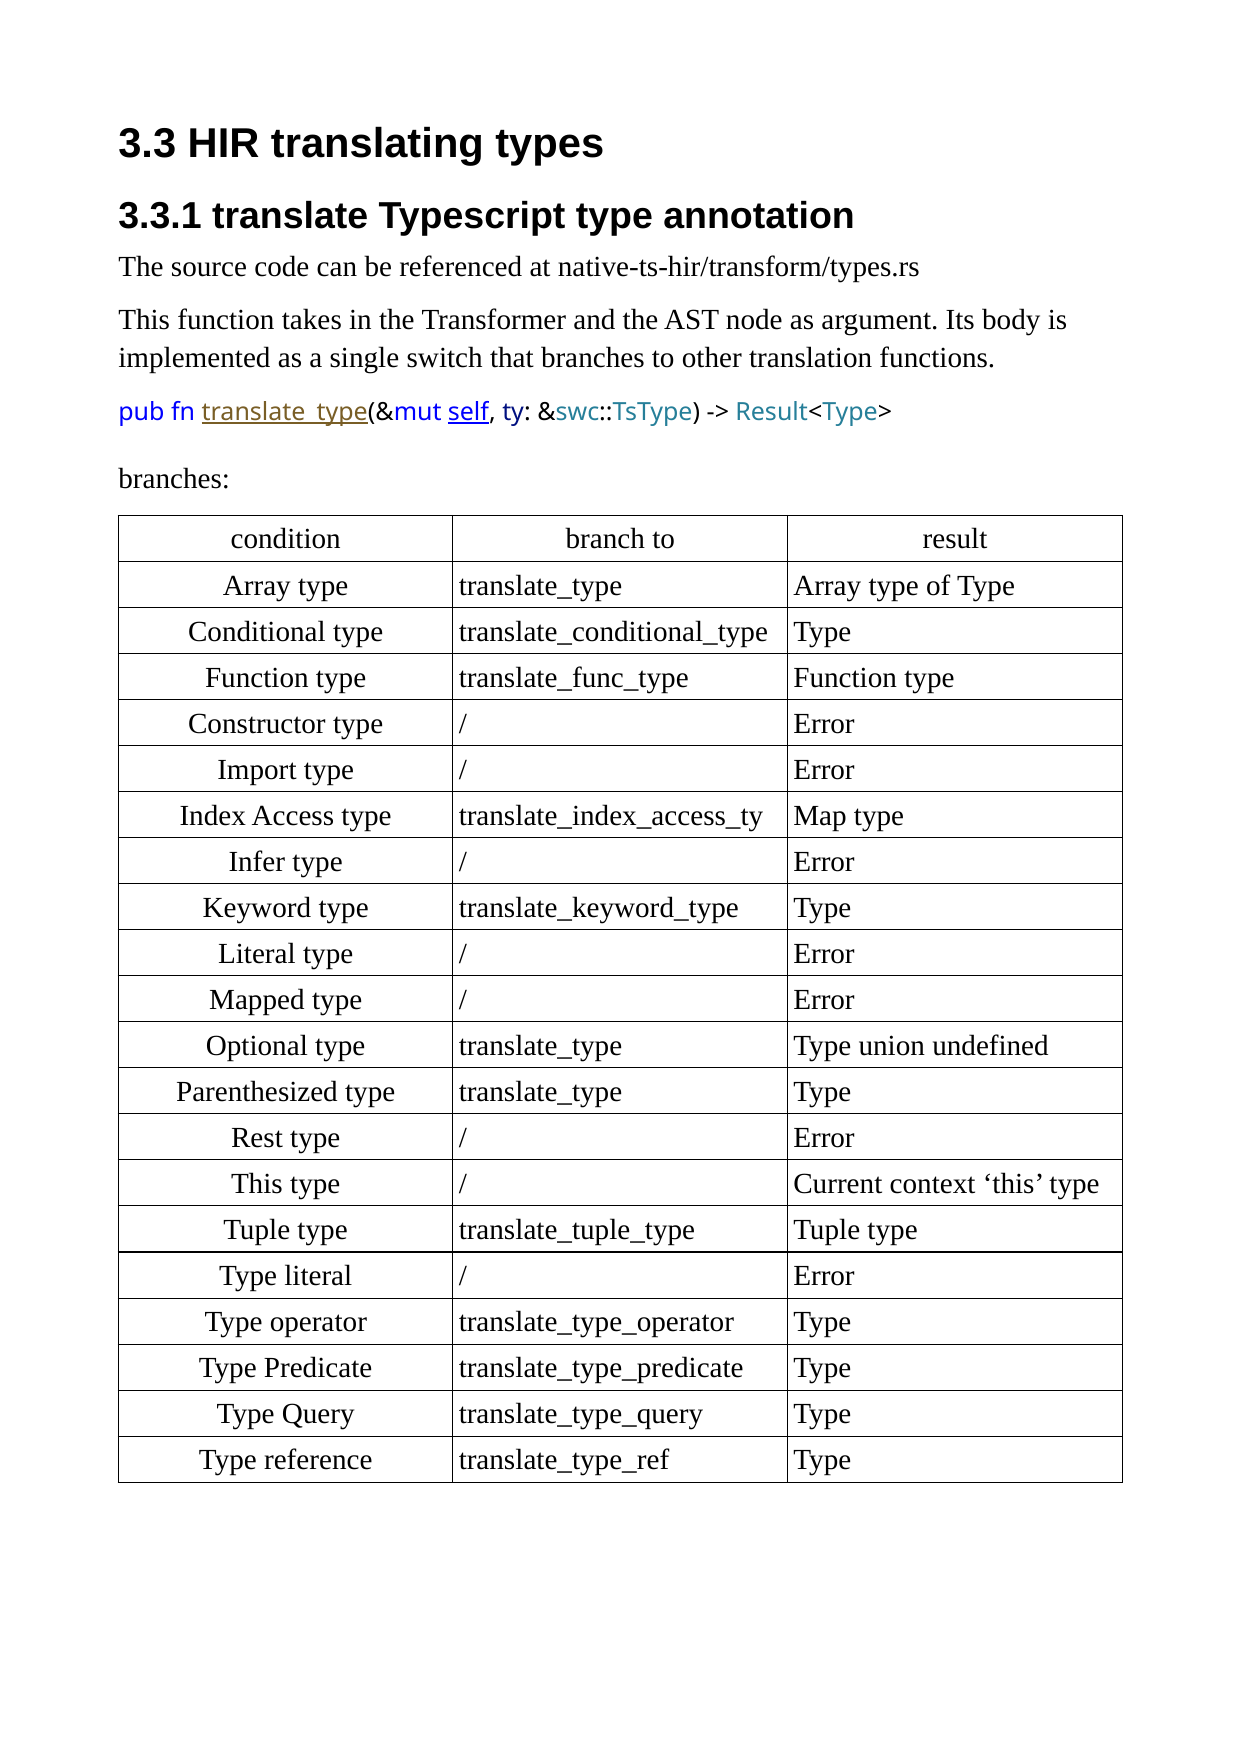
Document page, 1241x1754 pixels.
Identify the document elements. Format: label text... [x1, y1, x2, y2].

table_cell translate_type_operator [453, 1299, 787, 1343]
table_cell translate_type [453, 1022, 787, 1067]
table_cell Infer type [119, 838, 452, 883]
table_header branch to [453, 516, 787, 561]
table_cell Mapped type [119, 976, 452, 1021]
table_cell Type [788, 608, 1122, 653]
table_cell Type literal [119, 1253, 452, 1297]
table_cell Import type [119, 746, 452, 791]
text branches: [118, 462, 1122, 495]
table_cell Index Access type [119, 792, 452, 837]
table_cell Error [788, 1114, 1122, 1159]
table_cell translate_type [453, 1068, 787, 1113]
table_cell / [453, 1253, 787, 1297]
table_cell translate_type [453, 562, 787, 607]
table_cell Type Query [119, 1391, 452, 1436]
table_cell Tuple type [788, 1206, 1122, 1251]
table_cell Type reference [119, 1437, 452, 1482]
table_cell Type Predicate [119, 1345, 452, 1389]
text This function takes in the Transformer and the AST node as argument. Its body is implemented as a single switch that branches to other translation functions. [118, 302, 1122, 374]
table_cell translate_keyword_type [453, 884, 787, 929]
subtitle 3.3.1 translate Typescript type annotation [118, 193, 1122, 236]
table_cell Current context ‘this’ type [788, 1160, 1122, 1205]
table_cell Error [788, 930, 1122, 975]
text pub fn translate_type(&mut self, ty: &swc::TsType) -> Result<Type> [118, 393, 1122, 428]
table_cell translate_func_type [453, 654, 787, 699]
table_cell Literal type [119, 930, 452, 975]
table_cell Type [788, 1437, 1122, 1482]
table_cell Type union undefined [788, 1022, 1122, 1067]
table_cell Type [788, 884, 1122, 929]
table_cell / [453, 976, 787, 1021]
table_cell translate_index_access_ty [453, 792, 787, 837]
table_cell / [453, 930, 787, 975]
table_cell Type [788, 1068, 1122, 1113]
table_cell Parenthesized type [119, 1068, 452, 1113]
table_cell Array type [119, 562, 452, 607]
table_cell / [453, 1160, 787, 1205]
table_cell / [453, 1114, 787, 1159]
subtitle 3.3 HIR translating types [118, 118, 1122, 166]
table_cell Error [788, 700, 1122, 745]
table_cell Type operator [119, 1299, 452, 1343]
table_header condition [119, 516, 452, 561]
table_cell Constructor type [119, 700, 452, 745]
table_cell translate_tuple_type [453, 1206, 787, 1251]
table_cell Array type of Type [788, 562, 1122, 607]
table_cell Error [788, 838, 1122, 883]
table_cell Type [788, 1345, 1122, 1389]
table_cell Error [788, 1253, 1122, 1297]
table_cell translate_type_ref [453, 1437, 787, 1482]
table_cell / [453, 838, 787, 883]
table_cell Error [788, 976, 1122, 1021]
table_cell This type [119, 1160, 452, 1205]
table_cell / [453, 746, 787, 791]
table_cell translate_conditional_type [453, 608, 787, 653]
table_header result [788, 516, 1122, 561]
table_cell Function type [119, 654, 452, 699]
table_cell Map type [788, 792, 1122, 837]
table_cell Error [788, 746, 1122, 791]
table_cell Keyword type [119, 884, 452, 929]
table_cell Conditional type [119, 608, 452, 653]
table_cell translate_type_query [453, 1391, 787, 1436]
table_cell / [453, 700, 787, 745]
table_cell Tuple type [119, 1206, 452, 1251]
table_cell Type [788, 1391, 1122, 1436]
table_cell Type [788, 1299, 1122, 1343]
text The source code can be referenced at native-ts-hir/transform/types.rs [118, 249, 1122, 282]
table_cell Optional type [119, 1022, 452, 1067]
table_cell Function type [788, 654, 1122, 699]
table_cell Rest type [119, 1114, 452, 1159]
table_cell translate_type_predicate [453, 1345, 787, 1389]
